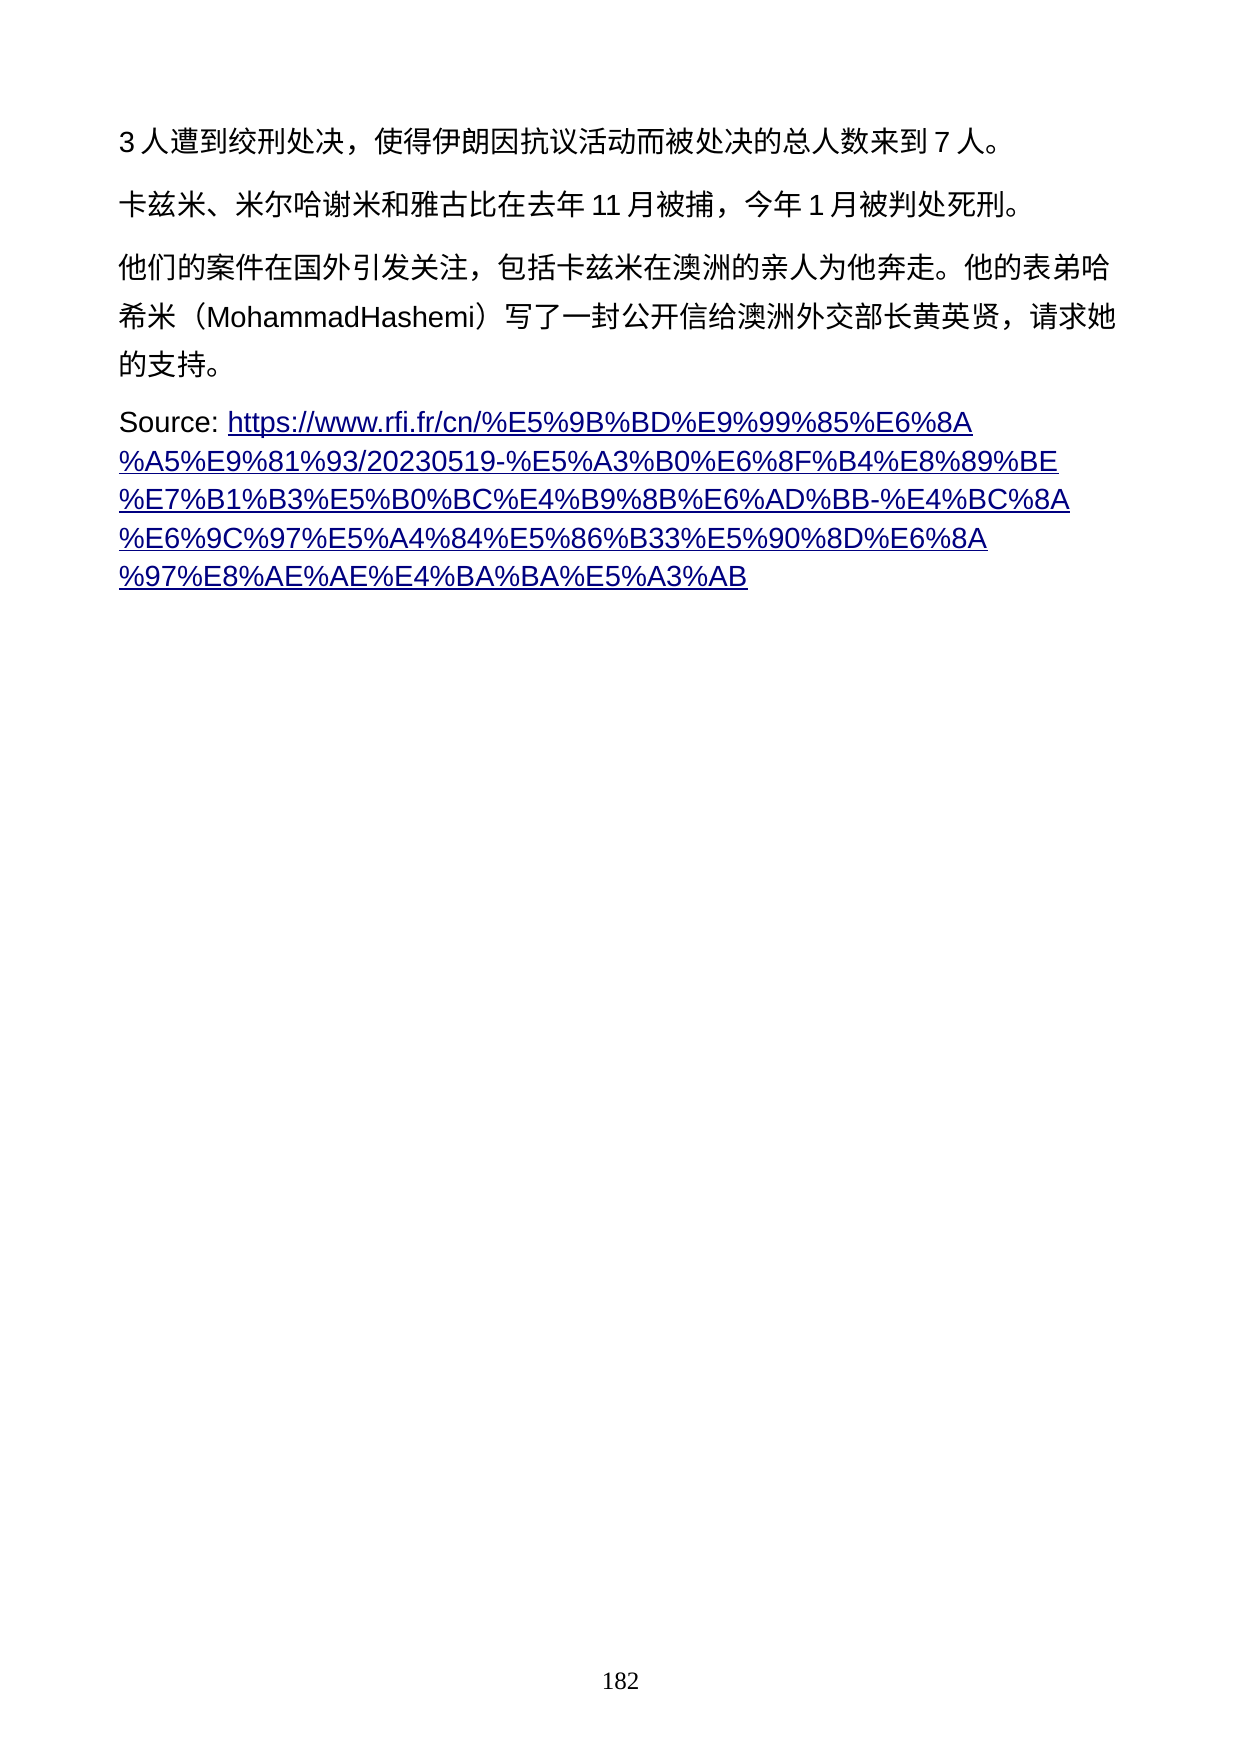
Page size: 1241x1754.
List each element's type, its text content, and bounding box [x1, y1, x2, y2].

text 卡兹米、米尔哈谢米和雅古比在去年11月被捕，今年1月被判处死刑。 [118, 182, 1122, 224]
text 他们的案件在国外引发关注，包括卡兹米在澳洲的亲人为他奔走。他的表弟哈希米（MohammadHashemi）写了一封公开信给澳洲外交部长黄英贤，请求她的支持。 [118, 245, 1122, 384]
text 3人遭到绞刑处决，使得伊朗因抗议活动而被处决的总人数来到7人。 [118, 118, 1122, 161]
text Source: https://www.rfi.fr/cn/%E5%9B%BD%E9%99%85%E6%8A%A5%E9%81%93/20230519-%E5%A3%B0%E6%8F%B4%E8%89%BE%E7%B1%B3%E5%B0%BC%E4%B9%8B%E6%AD%BB-%E4%BC%8A%E6%9C%97%E5%A4%84%E5%86%B33%E5%90%8D%E6%8A%97%E8%AE%AE%E4%BA%BA%E5%A3%AB [118, 405, 1122, 593]
